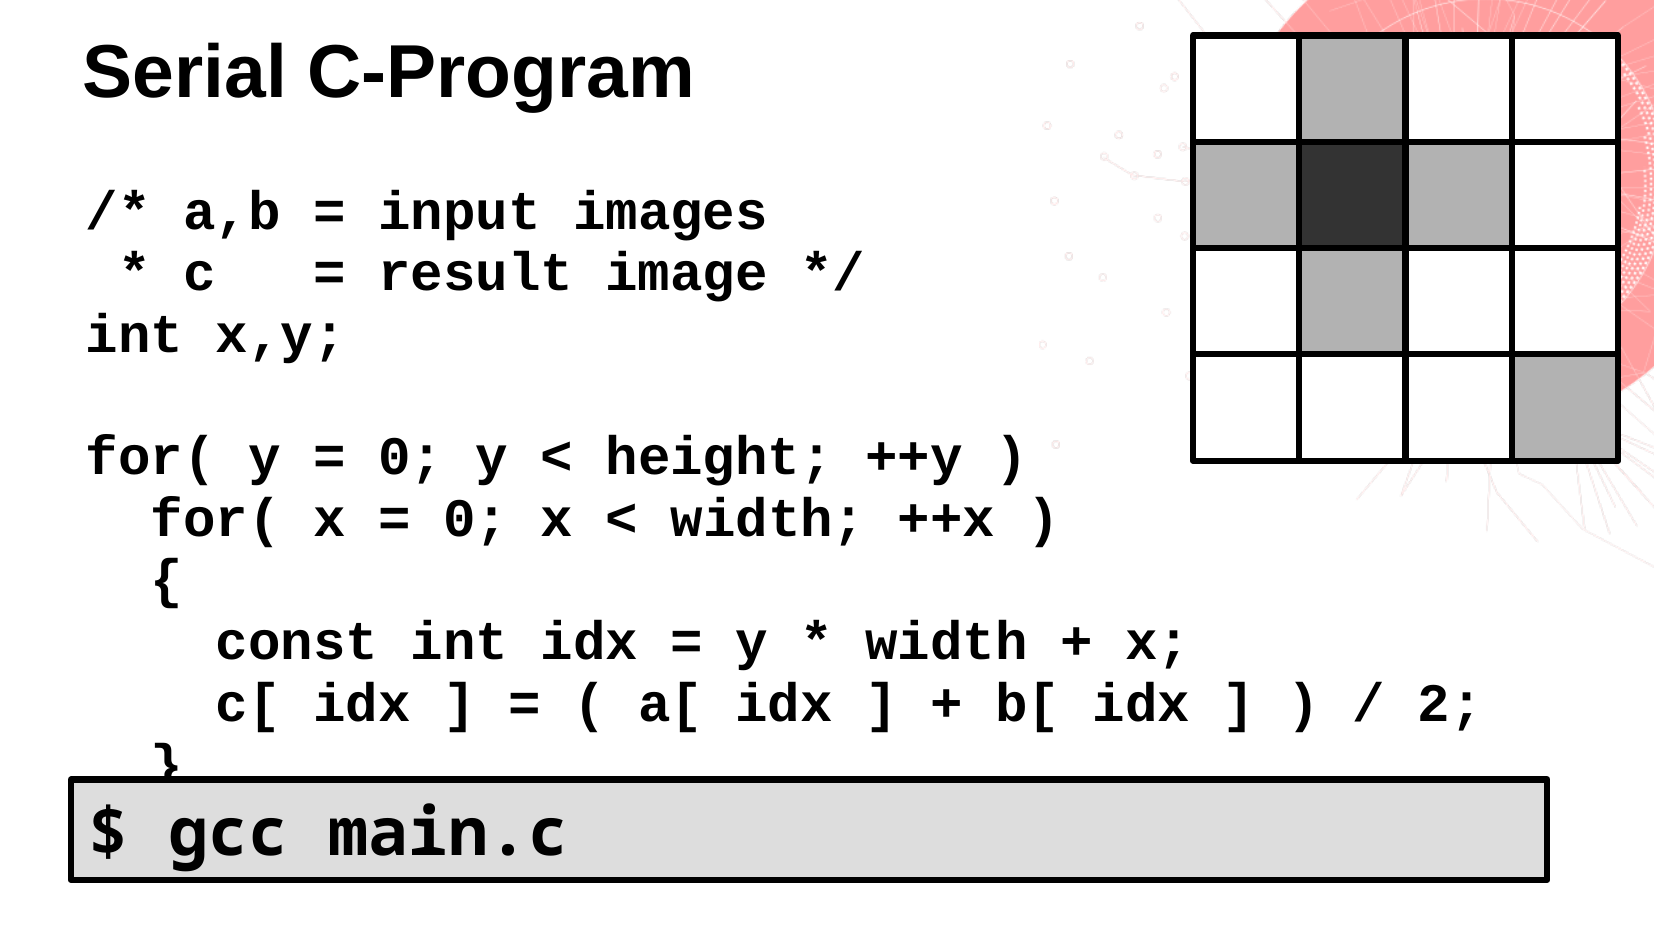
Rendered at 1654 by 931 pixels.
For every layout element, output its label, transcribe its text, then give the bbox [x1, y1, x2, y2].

title Serial C-Program [82, 29, 1571, 114]
text_box /* a,b = input images * c = result image */ int x,y; for( y = 0; y < height; ++y ) for( x = 0; x < width; ++x ) { const int idx = y * width + x; c[ idx ] = ( a[ idx ] + b[ idx ] ) / 2; } [70, 176, 1498, 779]
text_box $ gcc main.c [70, 779, 1548, 880]
text_box [1192, 35, 1619, 461]
